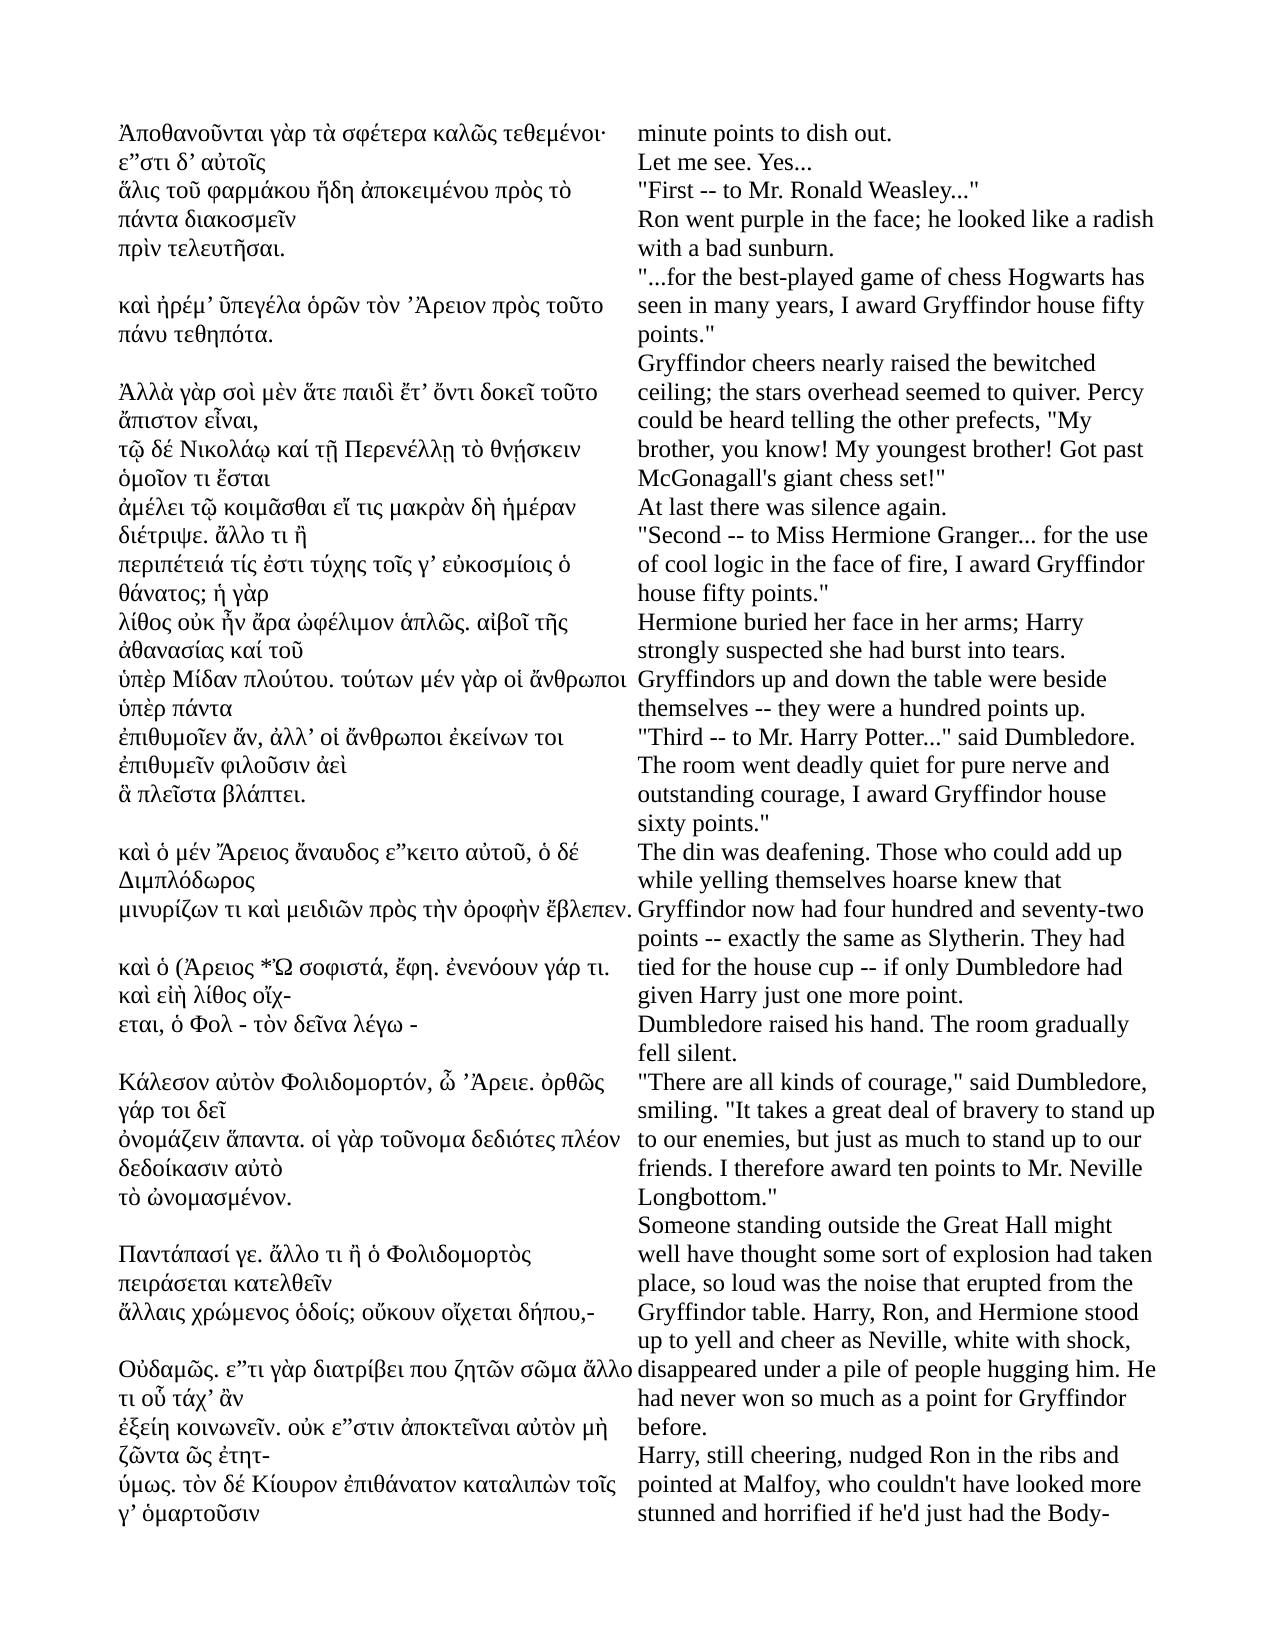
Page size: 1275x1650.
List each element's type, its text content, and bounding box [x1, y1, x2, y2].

table_cell minute points to dish out. Let me see. Yes... "First -- to Mr. Ronald Weasley..." Ron went purple in the face; he looked like a radish with a bad sunburn. "...for the best-played game of chess Hogwarts has seen in many years, I award Gryffindor house fifty points." Gryffindor cheers nearly raised the bewitched ceiling; the stars overhead seemed to quiver. Percy could be heard telling the other prefects, "My brother, you know! My youngest brother! Got past McGonagall's giant chess set!" At last there was silence again. "Second -- to Miss Hermione Granger... for the use of cool logic in the face of fire, I award Gryffindor house fifty points." Hermione buried her face in her arms; Harry strongly suspected she had burst into tears. Gryffindors up and down the table were beside themselves -- they were a hundred points up. "Third -- to Mr. Harry Potter..." said Dumbledore. The room went deadly quiet for pure nerve and outstanding courage, I award Gryffindor house sixty points." The din was deafening. Those who could add up while yelling themselves hoarse knew that Gryffindor now had four hundred and seventy-two points -- exactly the same as Slytherin. They had tied for the house cup -- if only Dumbledore had given Harry just one more point. Dumbledore raised his hand. The room gradually fell silent. "There are all kinds of courage," said Dumbledore, smiling. "It takes a great deal of bravery to stand up to our enemies, but just as much to stand up to our friends. I therefore award ten points to Mr. Neville Longbottom." Someone standing outside the Great Hall might well have thought some sort of explosion had taken place, so loud was the noise that erupted from the Gryffindor table. Harry, Ron, and Hermione stood up to yell and cheer as Neville, white with shock, disappeared under a pile of people hugging him. He had never won so much as a point for Gryffindor before. Harry, still cheering, nudged Ron in the ribs and pointed at Malfoy, who couldn't have looked more stunned and horrified if he'd just had the Body- [638, 118, 1157, 1527]
table_cell Ἀποθανοῦνται γὰρ τὰ σφέτερα καλῶς τεθεμένοι· ε”στι δ’ αὐτοῖς ἅλις τοῦ φαρμάκου ἥδη ἀποκειμένου πρὸς τὸ πάντα διακοσμεῖν πρὶν τελευτῆσαι. καὶ ἠρέμ’ ῦπεγέλα ὁρῶν τὸν ’Ἀρειον πρὸς τοῦτο πάνυ τεθηπότα. Ἀλλὰ γὰρ σοὶ μὲν ἅτε παιδὶ ἔτ’ ὄντι δοκεῖ τοῦτο ἄπιστον εἶναι, τῷ δέ Νικολάῳ καί τῇ Περενέλλῃ τὸ θνῄσκειν ὁμοῖον τι ἔσται ἀμέλει τῷ κοιμᾶσθαι εἴ τις μακρὰν δὴ ἡμέραν διέτριψε. ἄλλο τι ἢ περιπέτειά τίς ἐστι τύχης τοῖς γ’ εὐκοσμίοις ὁ θάνατος; ἡ γὰρ λίθος οὐκ ἦν ἄρα ὠφέλιμον ἁπλῶς. αἰβοῖ τῆς ἀθανασίας καί τοῦ ὑπὲρ Μίδαν πλούτου. τούτων μέν γὰρ οἱ ἄνθρωποι ὑπὲρ πάντα ἐπιθυμοῖεν ἄν, ἀλλ’ οἱ ἄνθρωποι ἐκείνων τοι ἐπιθυμεῖν φιλοῦσιν ἀεὶ ἃ πλεῖστα βλάπτει. καὶ ὁ μέν Ἄρειος ἄναυδος ε”κειτο αὐτοῦ, ὁ δέ Διμπλόδωρος μινυρίζων τι καὶ μειδιῶν πρὸς τὴν ὀροφὴν ἔβλεπεν. καὶ ὁ (Ἀρειος *Ὠ σοφιστά, ἔφη. ἐνενόουν γάρ τι. καὶ εἰὴ λίθος οἴχ- εται, ὁ Φολ - τὸν δεῖνα λέγω - Κάλεσον αὐτὸν Φολιδομορτόν, ὦ ’Ἀρειε. ὀρθῶς γάρ τοι δεῖ ὀνομάζειν ἅπαντα. οἱ γὰρ τοῦνομα δεδιότες πλέον δεδοίκασιν αὐτὸ τὸ ὠνομασμένον. Παντάπασί γε. ἄλλο τι ἢ ὁ Φολιδομορτὸς πειράσεται κατελθεῖν ἄλλαις χρώμενος ὁδοίς; οὔκουν οἴχεται δήπου,- Οὐδαμῶς. ε”τι γὰρ διατρίβει που ζητῶν σῶμα ἄλλο τι οὗ τάχ’ ἂν ἐξείη κοινωνεῖν. οὐκ ε”στιν ἀποκτεῖναι αὐτὸν μὴ ζῶντα ῶς ἐτητ- ύμως. τὸν δέ Κίουρον ἐπιθάνατον καταλιπὼν τοῖς γ’ ὁμαρτοῦσιν [118, 118, 637, 1527]
